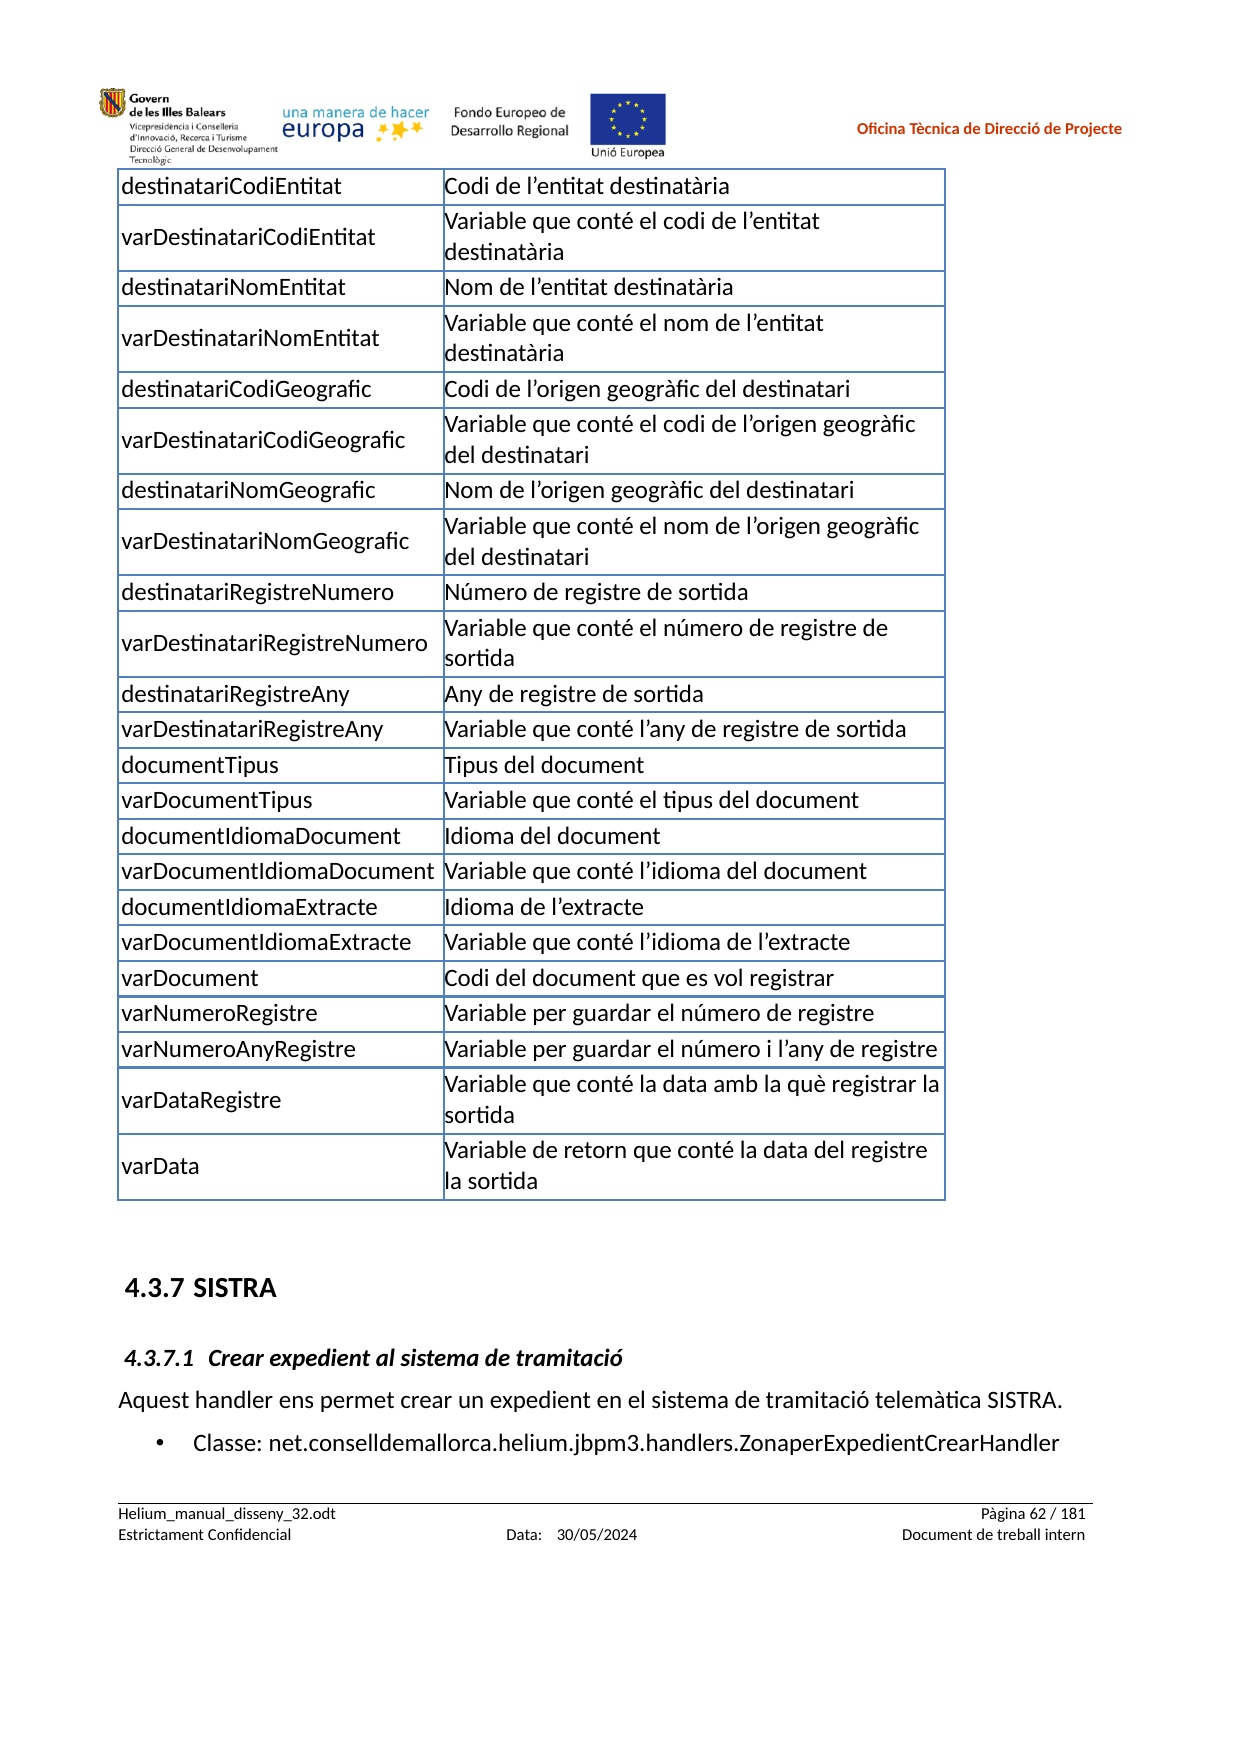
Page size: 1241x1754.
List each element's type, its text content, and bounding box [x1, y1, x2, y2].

table_cell destinatariRegistreNumero [119, 576, 443, 610]
table_cell Número de registre de sortida [445, 576, 944, 610]
table_cell Tipus del document [445, 749, 944, 782]
table_cell varDocumentIdiomaDocument [119, 855, 443, 889]
table_cell destinatariRegistreAny [119, 678, 443, 711]
table_cell Variable que conté la data amb la què registrar la sortida [445, 1069, 944, 1132]
table_cell Nom de l’entitat destinatària [445, 272, 944, 305]
table_cell varDestinatariNomEntitat [119, 307, 443, 371]
table_cell varDocument [119, 962, 443, 995]
table_cell Variable que conté l’idioma de l’extracte [445, 926, 944, 960]
table_cell Variable que conté l’any de registre de sortida [445, 713, 944, 747]
table_cell varDestinatariNomGeografic [119, 510, 443, 574]
table_cell Idioma de l’extracte [445, 891, 944, 924]
table_cell varDestinatariRegistreNumero [119, 612, 443, 676]
table_cell varDataRegistre [119, 1069, 443, 1132]
text Aquest handler ens permet crear un expedient en el sistema de tramitació telemàtica SISTRA. [118, 1384, 1122, 1415]
table_cell destinatariNomEntitat [119, 272, 443, 305]
table_cell Variable que conté el codi de l’origen geogràfic del destinatari [445, 409, 944, 473]
table_cell Variable que conté el nom de l’entitat destinatària [445, 307, 944, 371]
table_cell varNumeroAnyRegistre [119, 1033, 443, 1066]
subtitle SISTRA [118, 1269, 1122, 1304]
table_cell destinatariCodiGeografic [119, 373, 443, 407]
table_cell varNumeroRegistre [119, 998, 443, 1031]
table_cell varDestinatariRegistreAny [119, 713, 443, 747]
table_cell Idioma del document [445, 820, 944, 853]
table_cell varDocumentTipus [119, 784, 443, 818]
table_cell documentIdiomaExtracte [119, 891, 443, 924]
table_cell Codi de l’entitat destinatària [445, 170, 944, 203]
table_cell Variable de retorn que conté la data del registre la sortida [445, 1135, 944, 1198]
table_cell Variable que conté el nom de l’origen geogràfic del destinatari [445, 510, 944, 574]
table_cell Codi del document que es vol registrar [445, 962, 944, 995]
table_cell destinatariCodiEntitat [119, 170, 443, 203]
table_cell Codi de l’origen geogràfic del destinatari [445, 373, 944, 407]
table_cell varDocumentIdiomaExtracte [119, 926, 443, 960]
picture [99, 87, 668, 166]
table_cell Variable que conté el tipus del document [445, 784, 944, 818]
table_cell varData [119, 1135, 443, 1198]
table_cell Nom de l’origen geogràfic del destinatari [445, 475, 944, 508]
table_cell destinatariNomGeografic [119, 475, 443, 508]
table_cell documentIdiomaDocument [119, 820, 443, 853]
table_cell Variable per guardar el número de registre [445, 998, 944, 1031]
table_cell Any de registre de sortida [445, 678, 944, 711]
table_cell documentTipus [119, 749, 443, 782]
table_cell Variable que conté el codi de l’entitat destinatària [445, 206, 944, 269]
table_cell Variable que conté el número de registre de sortida [445, 612, 944, 676]
list Classe: net.conselldemallorca.helium.jbpm3.handlers.ZonaperExpedientCrearHandler [156, 1428, 1122, 1458]
table_cell Variable que conté l’idioma del document [445, 855, 944, 889]
table_cell Variable per guardar el número i l’any de registre [445, 1033, 944, 1066]
table_cell varDestinatariCodiEntitat [119, 206, 443, 269]
table_cell varDestinatariCodiGeografic [119, 409, 443, 473]
subtitle Crear expedient al sistema de tramitació [118, 1342, 1122, 1372]
